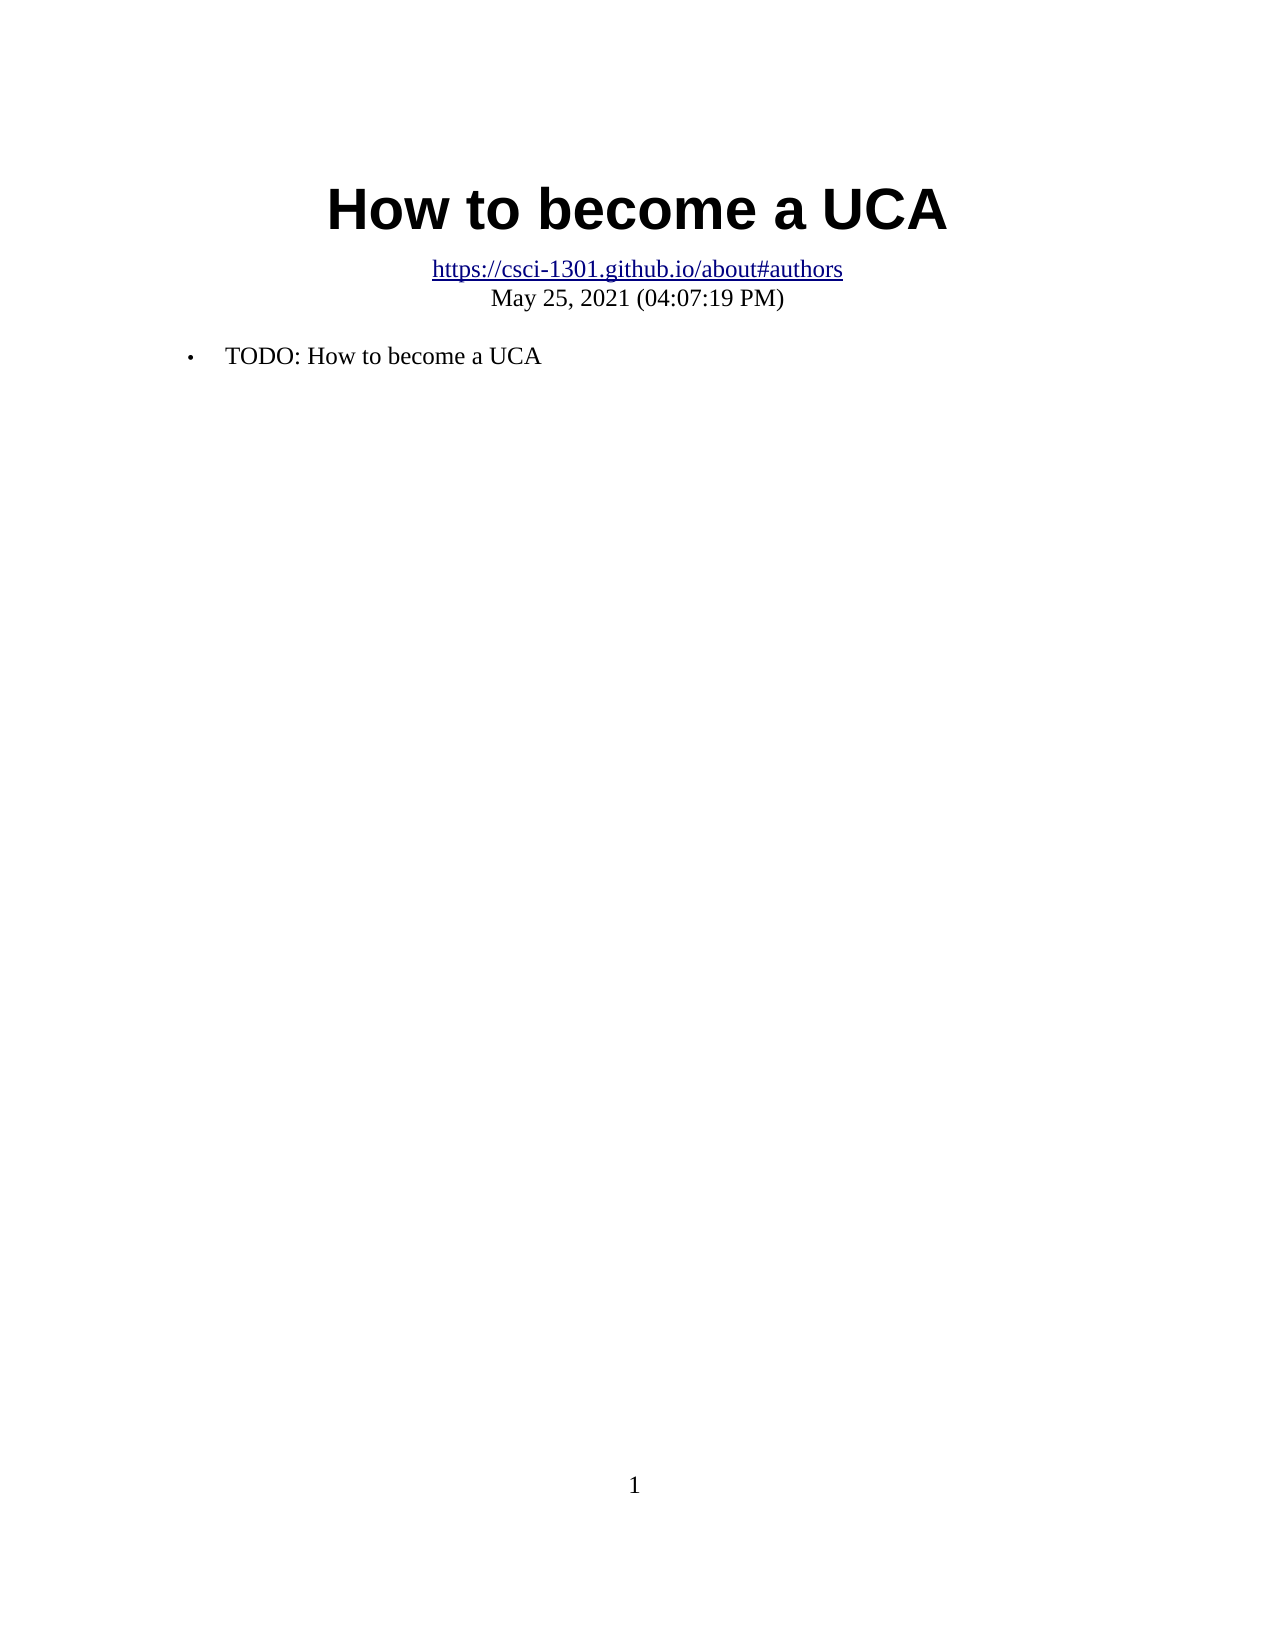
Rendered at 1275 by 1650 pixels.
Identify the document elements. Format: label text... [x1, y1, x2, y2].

text https://csci-1301.github.io/about#authors [150, 254, 1125, 283]
title How to become a UCA [150, 175, 1125, 242]
list TODO: How to become a UCA [187, 341, 1125, 369]
text May 25, 2021 (04:07:19 PM) [150, 283, 1125, 312]
